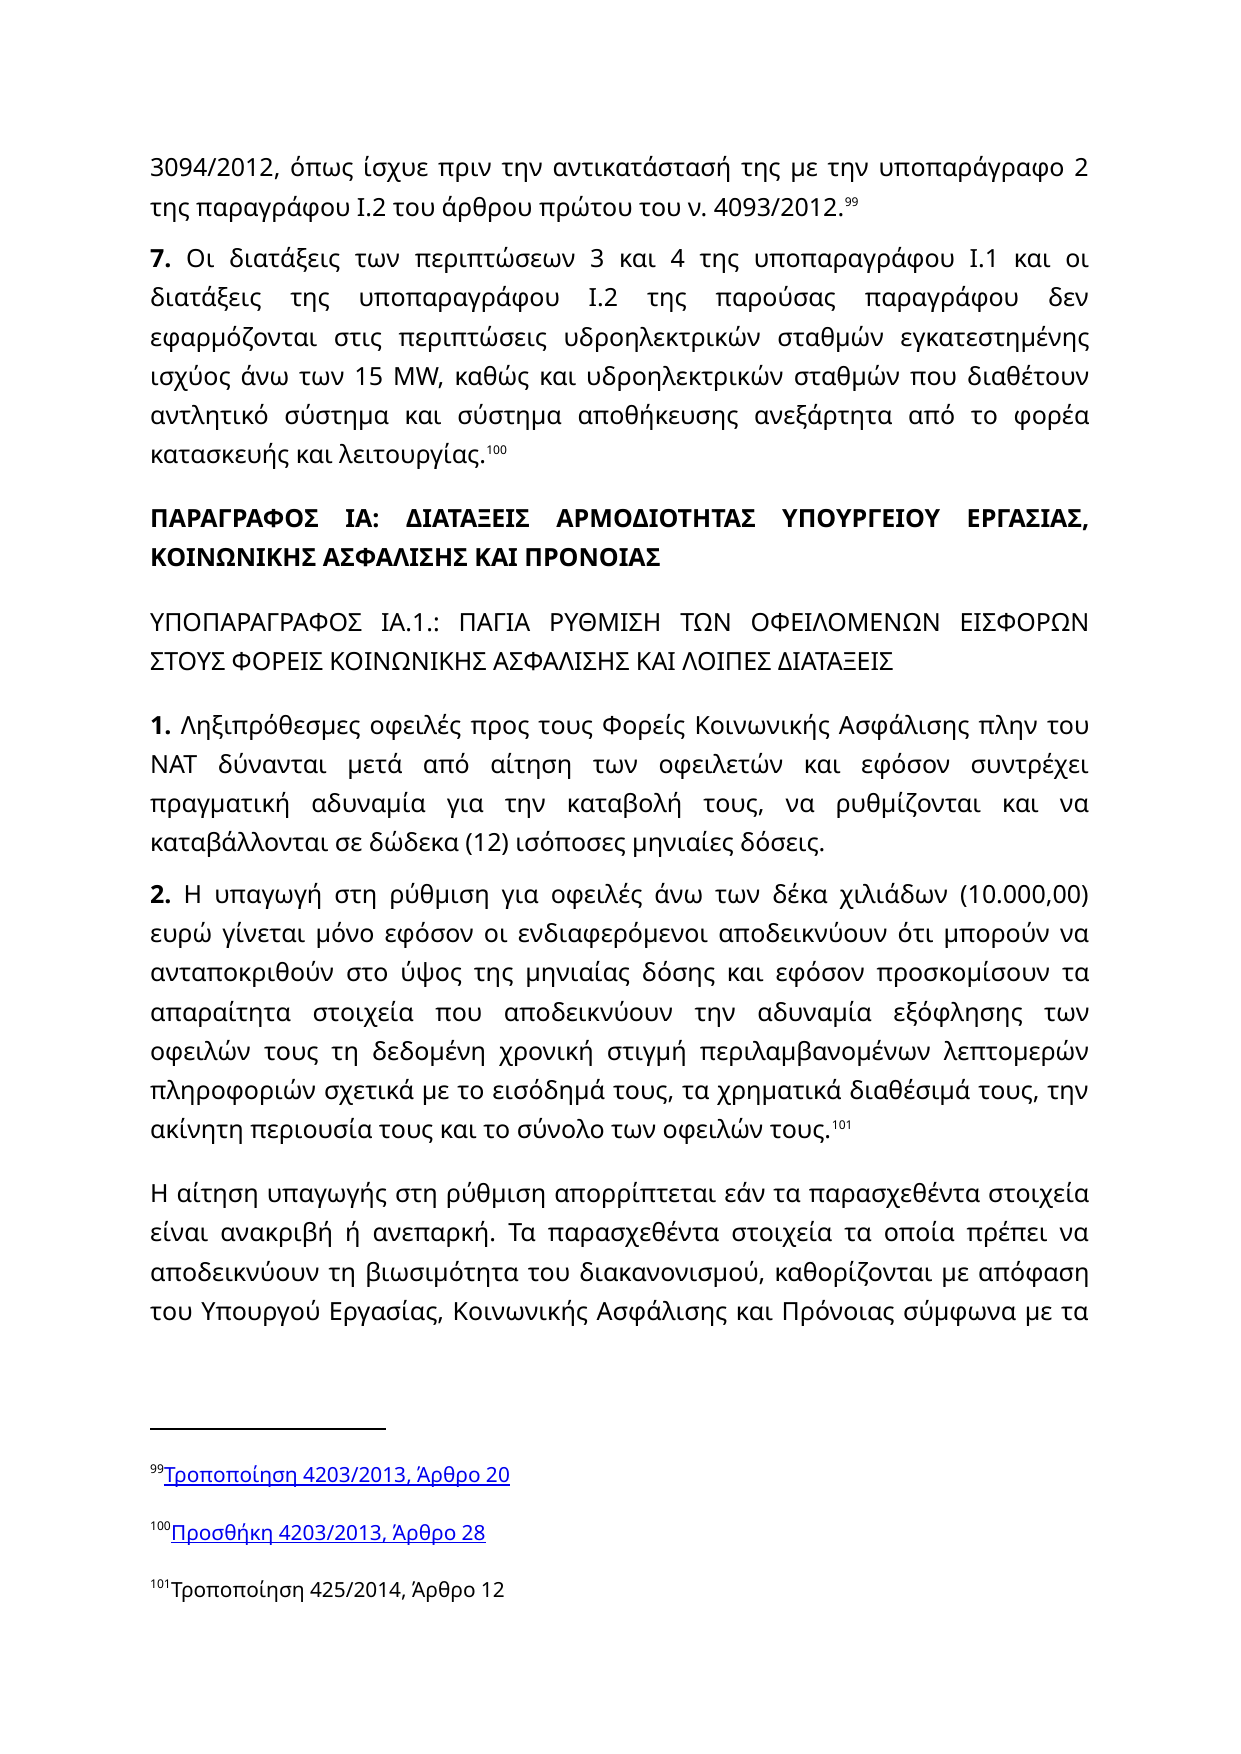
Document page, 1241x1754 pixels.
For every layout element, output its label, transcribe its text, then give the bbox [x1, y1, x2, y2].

text Τροποποίηση 425/2014, Άρθρο 12 [150, 1576, 1090, 1604]
text Η αίτηση υπαγωγής στη ρύθμιση απορρίπτεται εάν τα παρασχεθέντα στοιχεία είναι ανακριβή ή ανεπαρκή. Τα παρασχεθέντα στοιχεία τα οποία πρέπει να αποδεικνύ­ουν τη βιωσιμότητα του διακανονισμού, καθορίζονται με απόφαση του Υπουργού Εργασίας, Κοινωνικής Ασφάλισης και Πρόνοιας σύμφωνα με τα [150, 1176, 1090, 1327]
text Τροποποίηση 4203/2013, Άρθρο 20 [150, 1460, 1090, 1489]
text ΠΑΡΑΓΡΑΦΟΣ ΙΑ: ΔΙΑΤΑΞΕΙΣ ΑΡΜΟΔΙΟΤΗΤΑΣ ΥΠΟΥΡΓΕΙΟΥ ΕΡΓΑΣΙΑΣ, ΚΟΙΝΩΝΙΚΗΣ ΑΣΦΑΛΙΣΗΣ ΚΑΙ ΠΡΟΝΟΙΑΣ [150, 501, 1090, 574]
text 1. Ληξιπρόθεσμες οφειλές προς τους Φορείς Κοινωνικής Ασφάλισης πλην του ΝΑΤ δύνανται μετά από αίτηση των οφειλετών και εφόσον συντρέχει πραγματική αδυναμία για την καταβολή τους, να ρυθμίζονται και να καταβάλλονται σε δώδεκα (12) ισόποσες μηνιαίες δόσεις. [150, 707, 1090, 859]
text 7. Οι διατάξεις των περιπτώσεων 3 και 4 της υποπαραγράφου Ι.1 και οι διατάξεις της υποπαραγράφου Ι.2 της παρούσας παραγράφου δεν εφαρμόζονται στις περιπτώσεις υδροηλεκτρικών σταθμών εγκατεστημένης ισχύος άνω των 15 MW, καθώς και υδροηλεκτρικών σταθμών που διαθέτουν αντλητικό σύστημα και σύστημα αποθήκευσης ανεξάρτητα από το φορέα κατασκευής και λειτουργίας. [150, 241, 1090, 471]
text Προσθήκη 4203/2013, Άρθρο 28 [150, 1518, 1090, 1546]
text 3094/2012, όπως ίσχυε πριν την αντικατάστασή της με την υποπαράγραφο 2 της παραγράφου Ι.2 του άρθρου πρώτου του ν. 4093/2012. [150, 150, 1090, 223]
text ΥΠΟΠΑΡΑΓΡΑΦΟΣ ΙΑ.1.: ΠΑΓΙΑ ΡΥΘΜΙΣΗ ΤΩΝ ΟΦΕΙΛΟΜΕΝΩΝ ΕΙΣΦΟΡΩΝ ΣΤΟΥΣ ΦΟΡΕΙΣ ΚΟΙΝΩΝΙΚΗΣ ΑΣΦΑΛΙΣΗΣ ΚΑΙ ΛΟΙΠΕΣ ΔΙΑΤΑΞΕΙΣ [150, 604, 1090, 677]
text 2. H υπαγωγή στη ρύθμιση για οφειλές άνω των δέκα χιλιάδων (10.000,00) ευρώ γίνεται μόνο εφόσον οι ενδιαφερόμενοι αποδεικνύουν ότι μπορούν να ανταποκριθούν στο ύψος της μηνιαίας δόσης και εφόσον προσκομίσουν τα απαραίτητα στοιχεία που αποδεικνύουν την αδυναμία εξόφλησης των οφειλών τους τη δεδομένη χρονική στιγμή περιλαμβανομένων λεπτομερών πληροφοριών σχετικά με το εισόδημά τους, τα χρηματικά διαθέσιμά τους, την ακίνητη περιουσία τους και το σύνολο των οφειλών τους. [150, 877, 1090, 1146]
